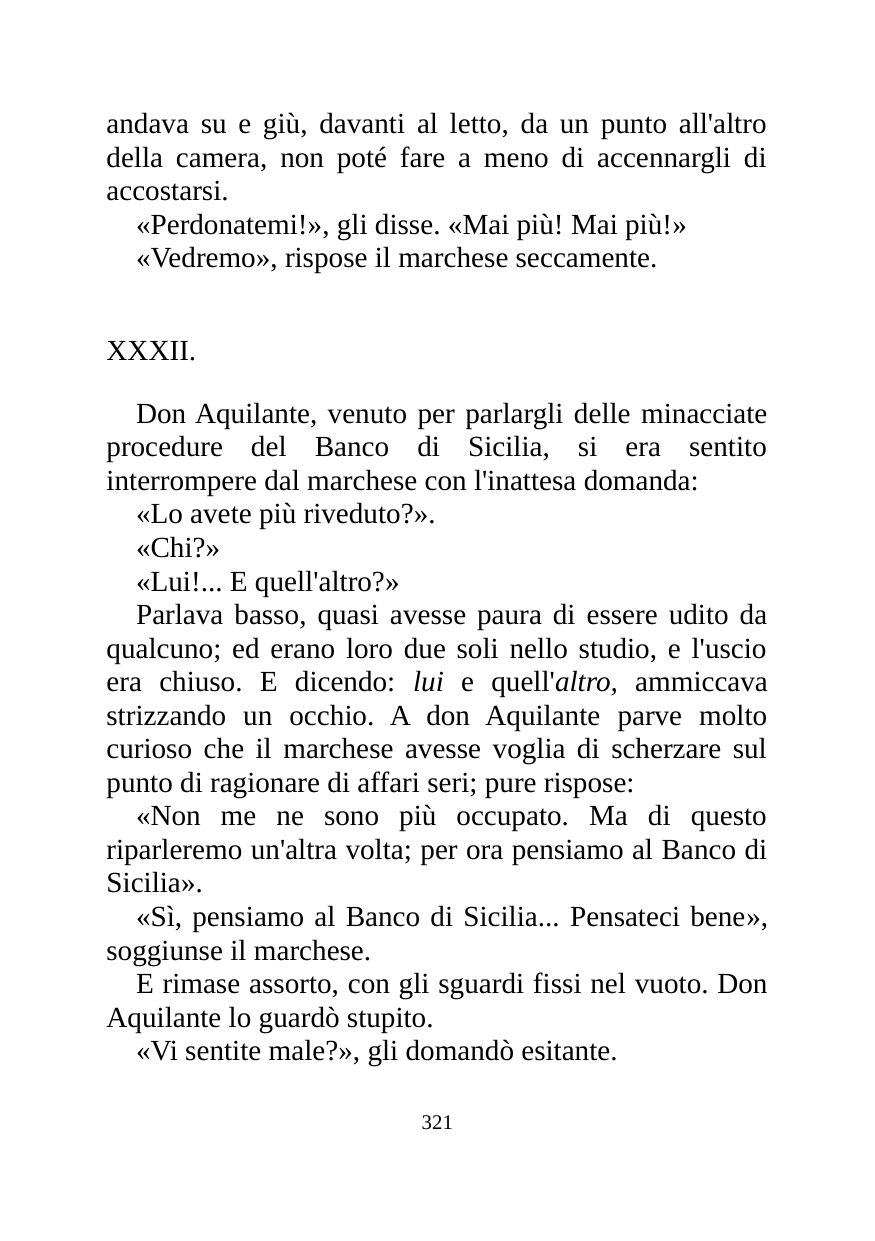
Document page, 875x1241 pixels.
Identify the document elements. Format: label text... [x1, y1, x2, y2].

text Don Aquilante, venuto per parlargli delle minacciate procedure del Banco di Sicilia, si era sentito interrompere dal marchese con l'inattesa domanda: [106, 396, 768, 497]
text «Vi sentite male?», gli domandò esitante. [106, 1033, 768, 1067]
subtitle XXXII. [106, 333, 768, 367]
text «Vedremo», rispose il marchese seccamente. [106, 240, 768, 274]
text «Lui!... E quell'altro?» [106, 564, 768, 597]
text E rimase assorto, con gli sguardi fissi nel vuoto. Don Aquilante lo guardò stupito. [106, 966, 768, 1033]
text «Perdonatemi!», gli disse. «Mai più! Mai più!» [106, 207, 768, 240]
text «Lo avete più riveduto?». [106, 497, 768, 530]
text «Non me ne sono più occupato. Ma di questo riparleremo un'altra volta; per ora pensiamo al Banco di Sicilia». [106, 798, 768, 899]
text «Chi?» [106, 530, 768, 564]
text andava su e giù, davanti al letto, da un punto all'altro della camera, non poté fare a meno di accennargli di accostarsi. [106, 106, 768, 207]
text Parlava basso, quasi avesse paura di essere udito da qualcuno; ed erano loro due soli nello studio, e l'uscio era chiuso. E dicendo: lui e quell'altro, ammiccava strizzando un occhio. A don Aquilante parve molto curioso che il marchese avesse voglia di scherzare sul punto di ragionare di affari seri; pure rispose: [106, 597, 768, 798]
text «Sì, pensiamo al Banco di Sicilia... Pensateci bene», soggiunse il marchese. [106, 899, 768, 966]
